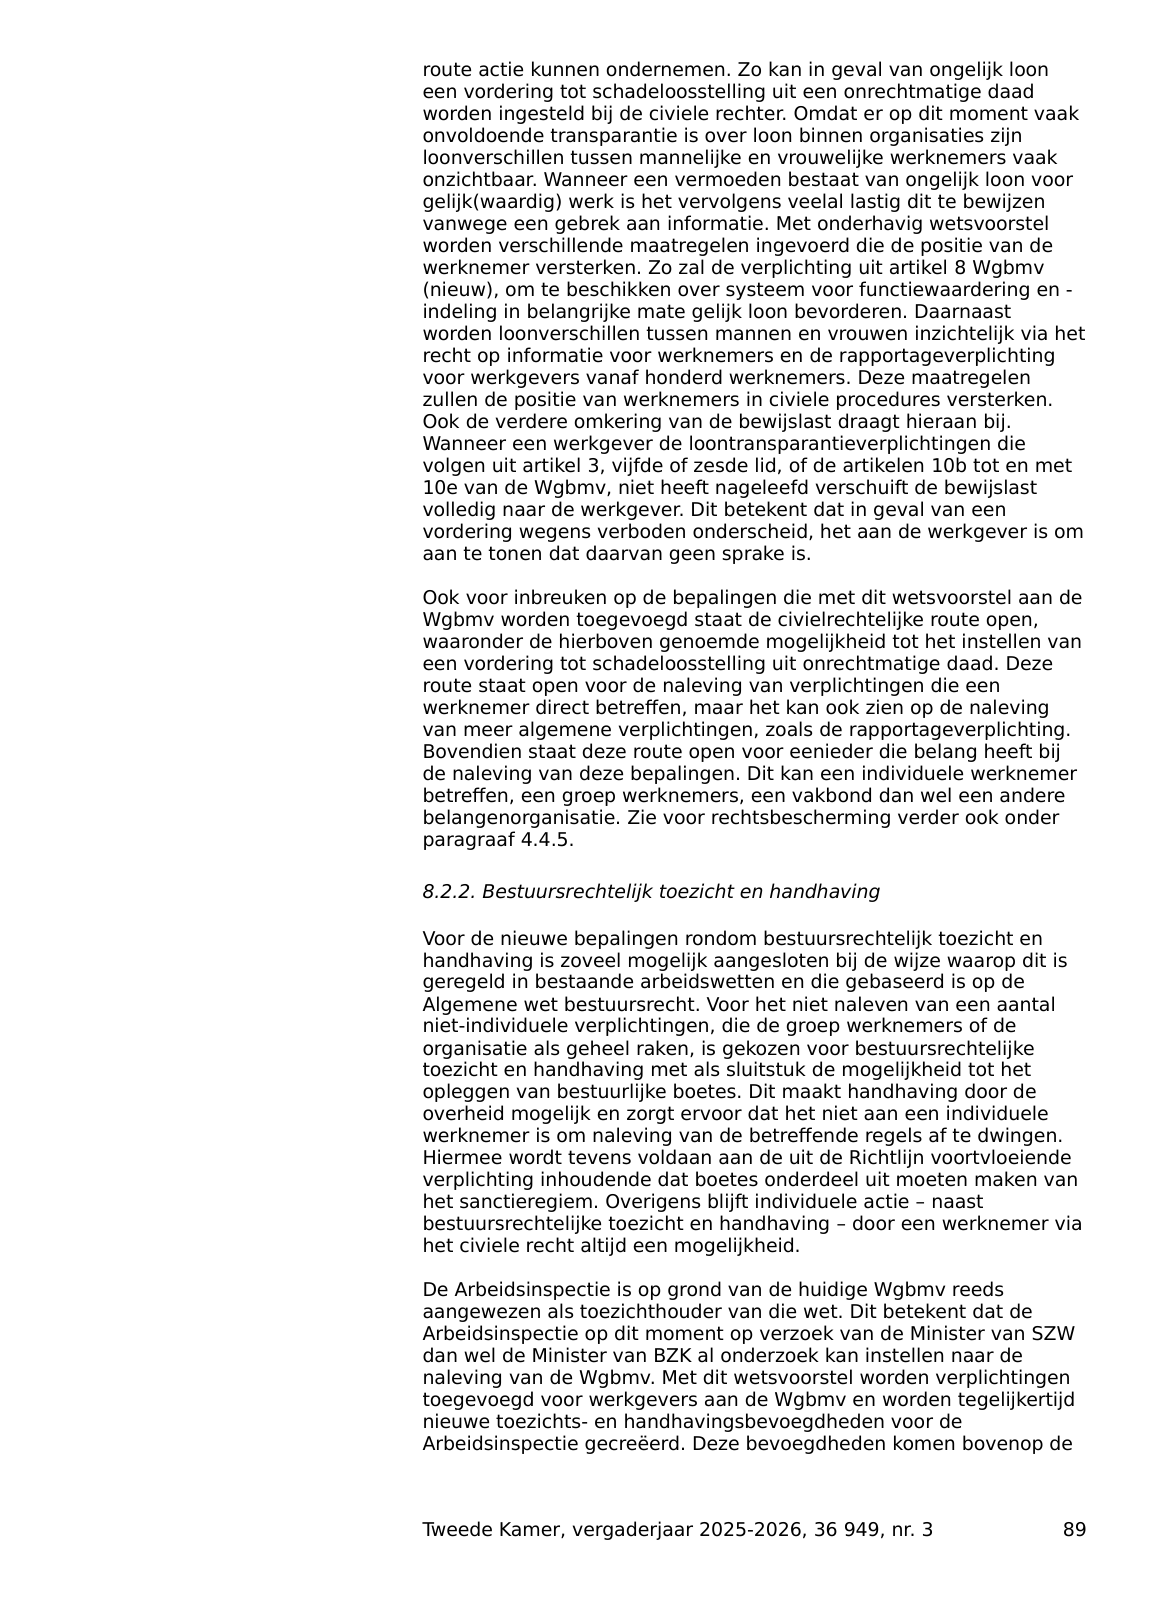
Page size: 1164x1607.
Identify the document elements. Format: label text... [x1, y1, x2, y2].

text route actie kunnen ondernemen. Zo kan in geval van ongelijk loon een vordering tot schadeloosstelling uit een onrechtmatige daad worden ingesteld bij de civiele rechter. Omdat er op dit moment vaak onvoldoende transparantie is over loon binnen organisaties zijn loonverschillen tussen mannelijke en vrouwelijke werknemers vaak onzichtbaar. Wanneer een vermoeden bestaat van ongelijk loon voor gelijk(waardig) werk is het vervolgens veelal lastig dit te bewijzen vanwege een gebrek aan informatie. Met onderhavig wetsvoorstel worden verschillende maatregelen ingevoerd die de positie van de werknemer versterken. Zo zal de verplichting uit artikel 8 Wgbmv (nieuw), om te beschikken over systeem voor functiewaardering en -indeling in belangrijke mate gelijk loon bevorderen. Daarnaast worden loonverschillen tussen mannen en vrouwen inzichtelijk via het recht op informatie voor werknemers en de rapportageverplichting voor werkgevers vanaf honderd werknemers. Deze maatregelen zullen de positie van werknemers in civiele procedures versterken. Ook de verdere omkering van de bewijslast draagt hieraan bij. Wanneer een werkgever de loontransparantieverplichtingen die volgen uit artikel 3, vijfde of zesde lid, of de artikelen 10b tot en met 10e van de Wgbmv, niet heeft nageleefd verschuift de bewijslast volledig naar de werkgever. Dit betekent dat in geval van een vordering wegens verboden onderscheid, het aan de werkgever is om aan te tonen dat daarvan geen sprake is. [422, 59, 1087, 564]
subtitle 8.2.2. Bestuursrechtelijk toezicht en handhaving [422, 881, 1087, 902]
text Voor de nieuwe bepalingen rondom bestuursrechtelijk toezicht en handhaving is zoveel mogelijk aangesloten bij de wijze waarop dit is geregeld in bestaande arbeidswetten en die gebaseerd is op de Algemene wet bestuursrecht. Voor het niet naleven van een aantal niet-individuele verplichtingen, die de groep werknemers of de organisatie als geheel raken, is gekozen voor bestuursrechtelijke toezicht en handhaving met als sluitstuk de mogelijkheid tot het opleggen van bestuurlijke boetes. Dit maakt handhaving door de overheid mogelijk en zorgt ervoor dat het niet aan een individuele werknemer is om naleving van de betreffende regels af te dwingen. Hiermee wordt tevens voldaan aan de uit de Richtlijn voortvloeiende verplichting inhoudende dat boetes onderdeel uit moeten maken van het sanctieregiem. Overigens blijft individuele actie – naast bestuursrechtelijke toezicht en handhaving – door een werknemer via het civiele recht altijd een mogelijkheid. [422, 927, 1087, 1257]
text De Arbeidsinspectie is op grond van de huidige Wgbmv reeds aangewezen als toezichthouder van die wet. Dit betekent dat de Arbeidsinspectie op dit moment op verzoek van de Minister van SZW dan wel de Minister van BZK al onderzoek kan instellen naar de naleving van de Wgbmv. Met dit wetsvoorstel worden verplichtingen toegevoegd voor werkgevers aan de Wgbmv en worden tegelijkertijd nieuwe toezichts- en handhavingsbevoegdheden voor de Arbeidsinspectie gecreëerd. Deze bevoegdheden komen bovenop de [422, 1279, 1087, 1455]
text Ook voor inbreuken op de bepalingen die met dit wetsvoorstel aan de Wgbmv worden toegevoegd staat de civielrechtelijke route open, waaronder de hierboven genoemde mogelijkheid tot het instellen van een vordering tot schadeloosstelling uit onrechtmatige daad. Deze route staat open voor de naleving van verplichtingen die een werknemer direct betreffen, maar het kan ook zien op de naleving van meer algemene verplichtingen, zoals de rapportageverplichting. Bovendien staat deze route open voor eenieder die belang heeft bij de naleving van deze bepalingen. Dit kan een individuele werknemer betreffen, een groep werknemers, een vakbond dan wel een andere belangenorganisatie. Zie voor rechtsbescherming verder ook onder paragraaf 4.4.5. [422, 587, 1087, 851]
